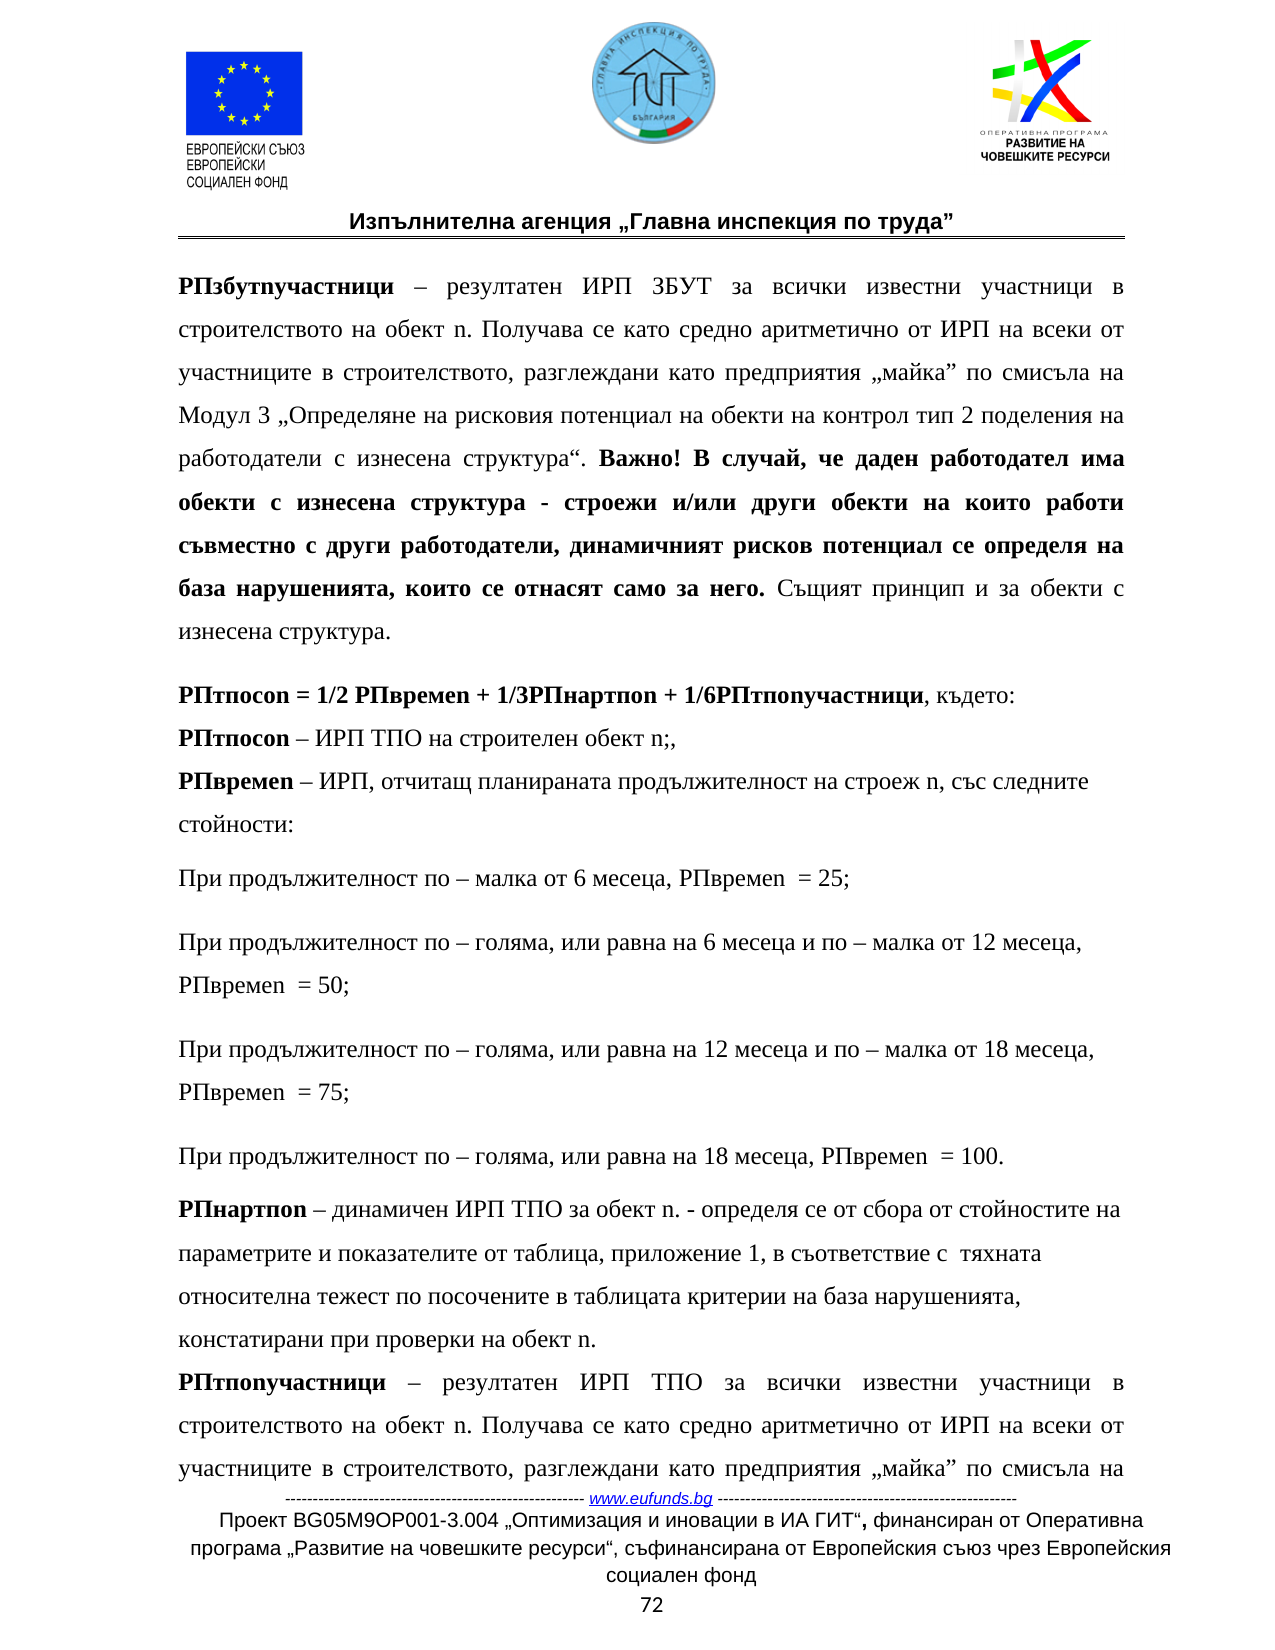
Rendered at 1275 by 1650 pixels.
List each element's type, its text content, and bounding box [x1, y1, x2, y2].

text РПтпосоn = 1/2 РПвремеn + 1/3РПнартпоn + 1/6РПтпоnучастници, където: [178, 680, 1125, 709]
text РПтпосоn – ИРП ТПО на строителен обект n;, [178, 723, 1125, 752]
text При продължителност по – малка от 6 месеца, РПвремеn = 25; [178, 863, 1125, 892]
text При продължителност по – голяма, или равна на 12 месеца и по – малка от 18 месеца, РПвремеn = 75; [178, 1034, 1125, 1106]
text РПтпоnучастници – резултатен ИРП ТПО за всички известни участници в строителството на обект n. Получава се като средно аритметично от ИРП на всеки от участниците в строителството, разглеждани като предприятия „майка” по смисъла на [178, 1367, 1125, 1482]
text При продължителност по – голяма, или равна на 6 месеца и по – малка от 12 месеца, РПвремеn = 50; [178, 927, 1125, 999]
text РПзбутnучастници – резултатен ИРП ЗБУТ за всички известни участници в строителството на обект n. Получава се като средно аритметично от ИРП на всеки от участниците в строителството, разглеждани като предприятия „майка” по смисъла на Модул 3 „Определяне на рисковия потенциал на обекти на контрол тип 2 поделения на работодатели с изнесена структура“. Важно! В случай, че даден работодател има обекти с изнесена структура - строежи и/или други обекти на които работи съвместно с други работодатели, динамичният рисков потенциал се определя на база нарушенията, които се отнасят само за него. Същият принцип и за обекти с изнесена структура. [178, 271, 1125, 645]
text При продължителност по – голяма, или равна на 18 месеца, РПвремеn = 100. [178, 1141, 1125, 1170]
text РПвремеn – ИРП, отчитащ планираната продължителност на строеж n, със следните стойности: [178, 766, 1125, 838]
text РПнартпоn – динамичен ИРП ТПО за обект n. - определя се от сбора от стойностите на параметрите и показателите от таблица, приложение 1, в съответствие с тяхната относителна тежест по посочените в таблицата критерии на база нарушенията, констатирани при проверки на обект n. [178, 1194, 1125, 1353]
